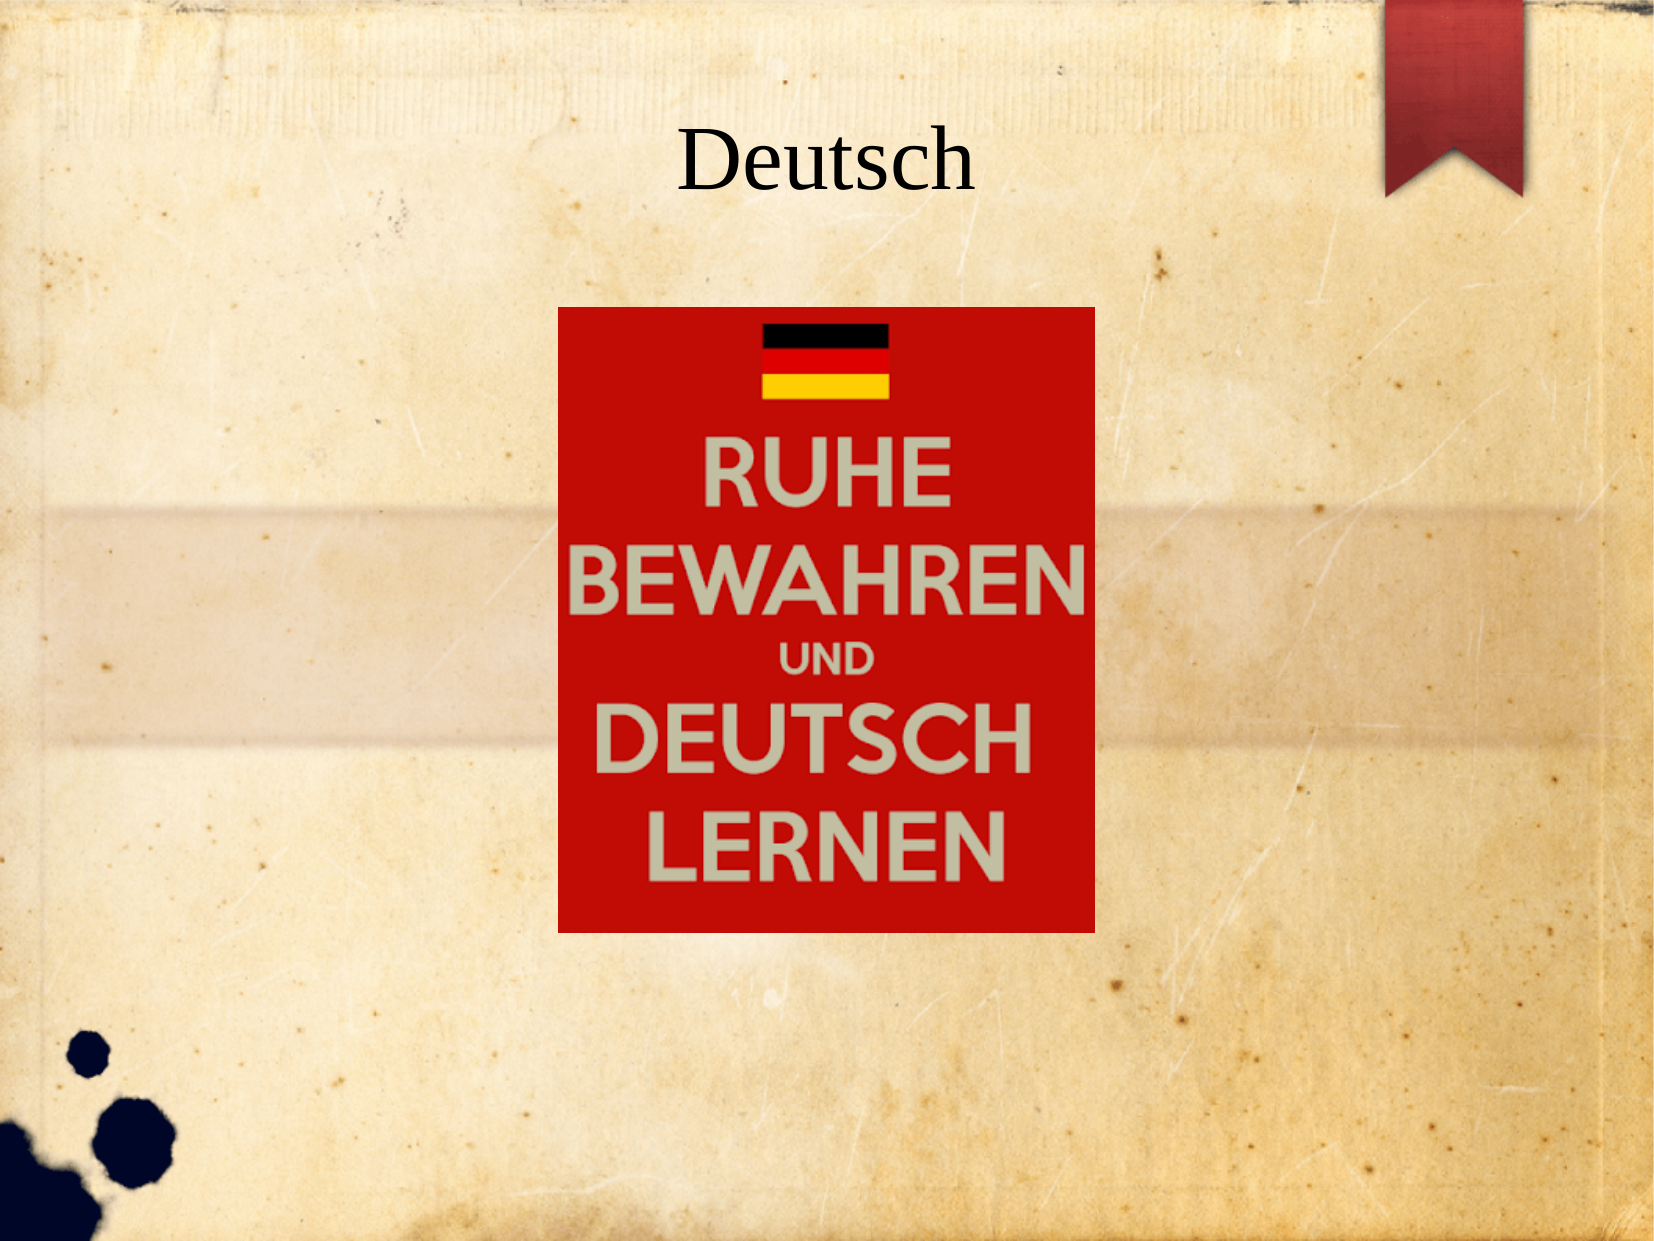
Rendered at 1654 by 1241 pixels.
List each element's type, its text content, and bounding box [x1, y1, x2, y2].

picture [558, 307, 1095, 933]
title Deutsch [82, 49, 1571, 257]
